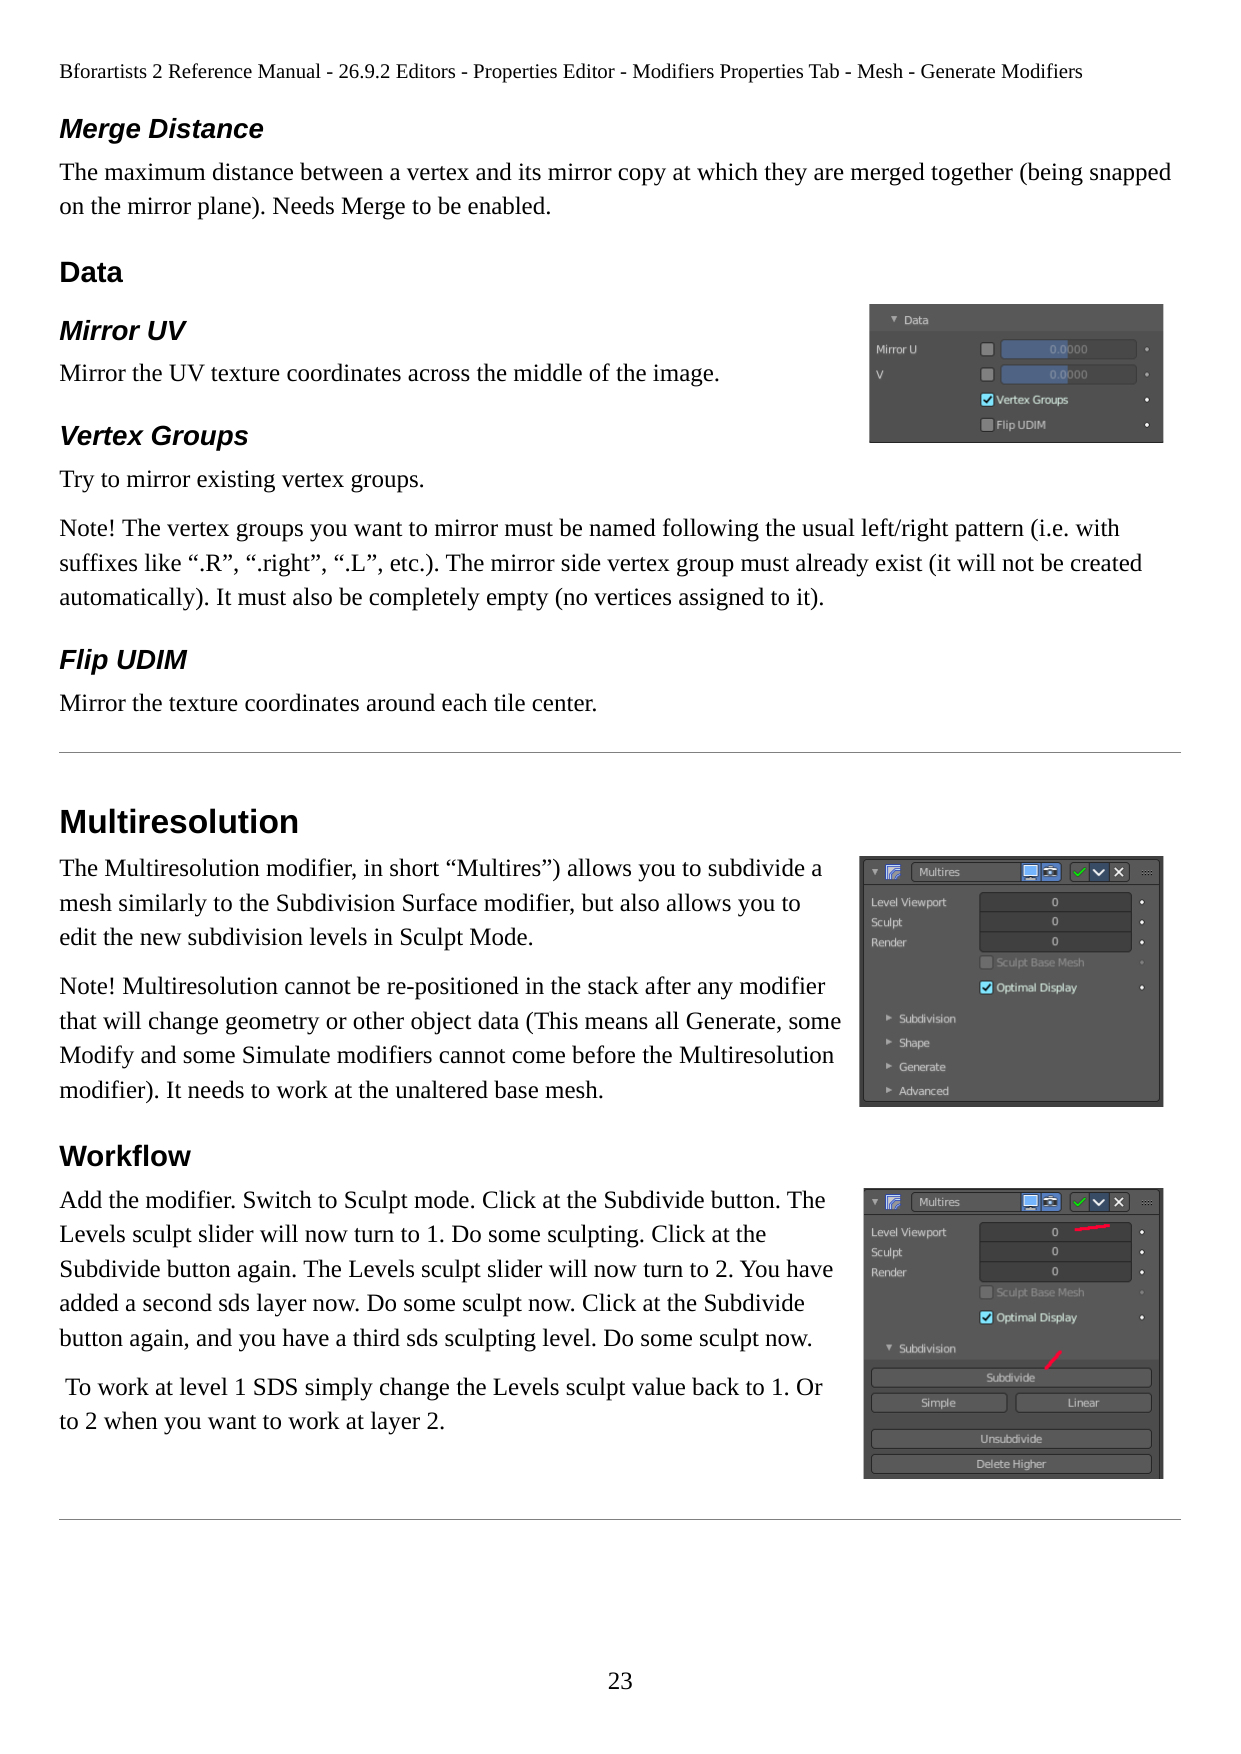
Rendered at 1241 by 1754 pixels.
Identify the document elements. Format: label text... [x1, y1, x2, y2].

subtitle [1164, 314, 1181, 346]
text Mirror the UV texture coordinates across the middle of the image. [59, 358, 869, 387]
subtitle Merge Distance [59, 113, 1181, 144]
subtitle Workflow [59, 1138, 1181, 1172]
subtitle Data [59, 255, 1181, 289]
text The Multiresolution modifier, in short “Multires”) allows you to subdivide a mesh similarly to the Subdivision Surface modifier, but also allows you to edit the new subdivision levels in Sculpt Mode. [59, 853, 1181, 951]
picture [863, 1188, 1164, 1479]
subtitle Multiresolution [59, 802, 1181, 841]
text Mirror the texture coordinates around each tile center. [59, 688, 1181, 717]
subtitle Mirror UV [59, 314, 869, 346]
text Add the modifier. Switch to Sculpt mode. Click at the Subdivide button. The Levels sculpt slider will now turn to 1. Do some sculpting. Click at the Subdivide button again. The Levels sculpt slider will now turn to 2. You have added a second sds layer now. Do some sculpt now. Click at the Subdivide button again, and you have a third sds sculpting level. Do some sculpt now. [59, 1185, 1181, 1351]
text Try to mirror existing vertex groups. [59, 464, 1181, 493]
subtitle Vertex Groups [59, 420, 1181, 452]
text To work at level 1 SDS simply change the Levels sculpt value back to 1. Or to 2 when you want to work at layer 2. [59, 1372, 863, 1435]
text Note! The vertex groups you want to mirror must be named following the usual left/right pattern (i.e. with suffixes like “.R”, “.right”, “.L”, etc.). The mirror side vertex group must already exist (it will not be created automatically). It must also be completely empty (no vertices assigned to it). [59, 513, 1181, 611]
picture [869, 304, 1164, 443]
text Note! Multiresolution cannot be re-positioned in the stack after any modifier that will change geometry or other object data (This means all Generate, some Modify and some Simulate modifiers cannot come before the Multiresolution modifier). It needs to work at the unaltered base mesh. [59, 971, 859, 1103]
subtitle Flip UDIM [59, 644, 1181, 676]
picture [859, 856, 1164, 1107]
text The maximum distance between a vertex and its mirror copy at which they are merged together (being snapped on the mirror plane). Needs Merge to be enabled. [59, 157, 1181, 220]
